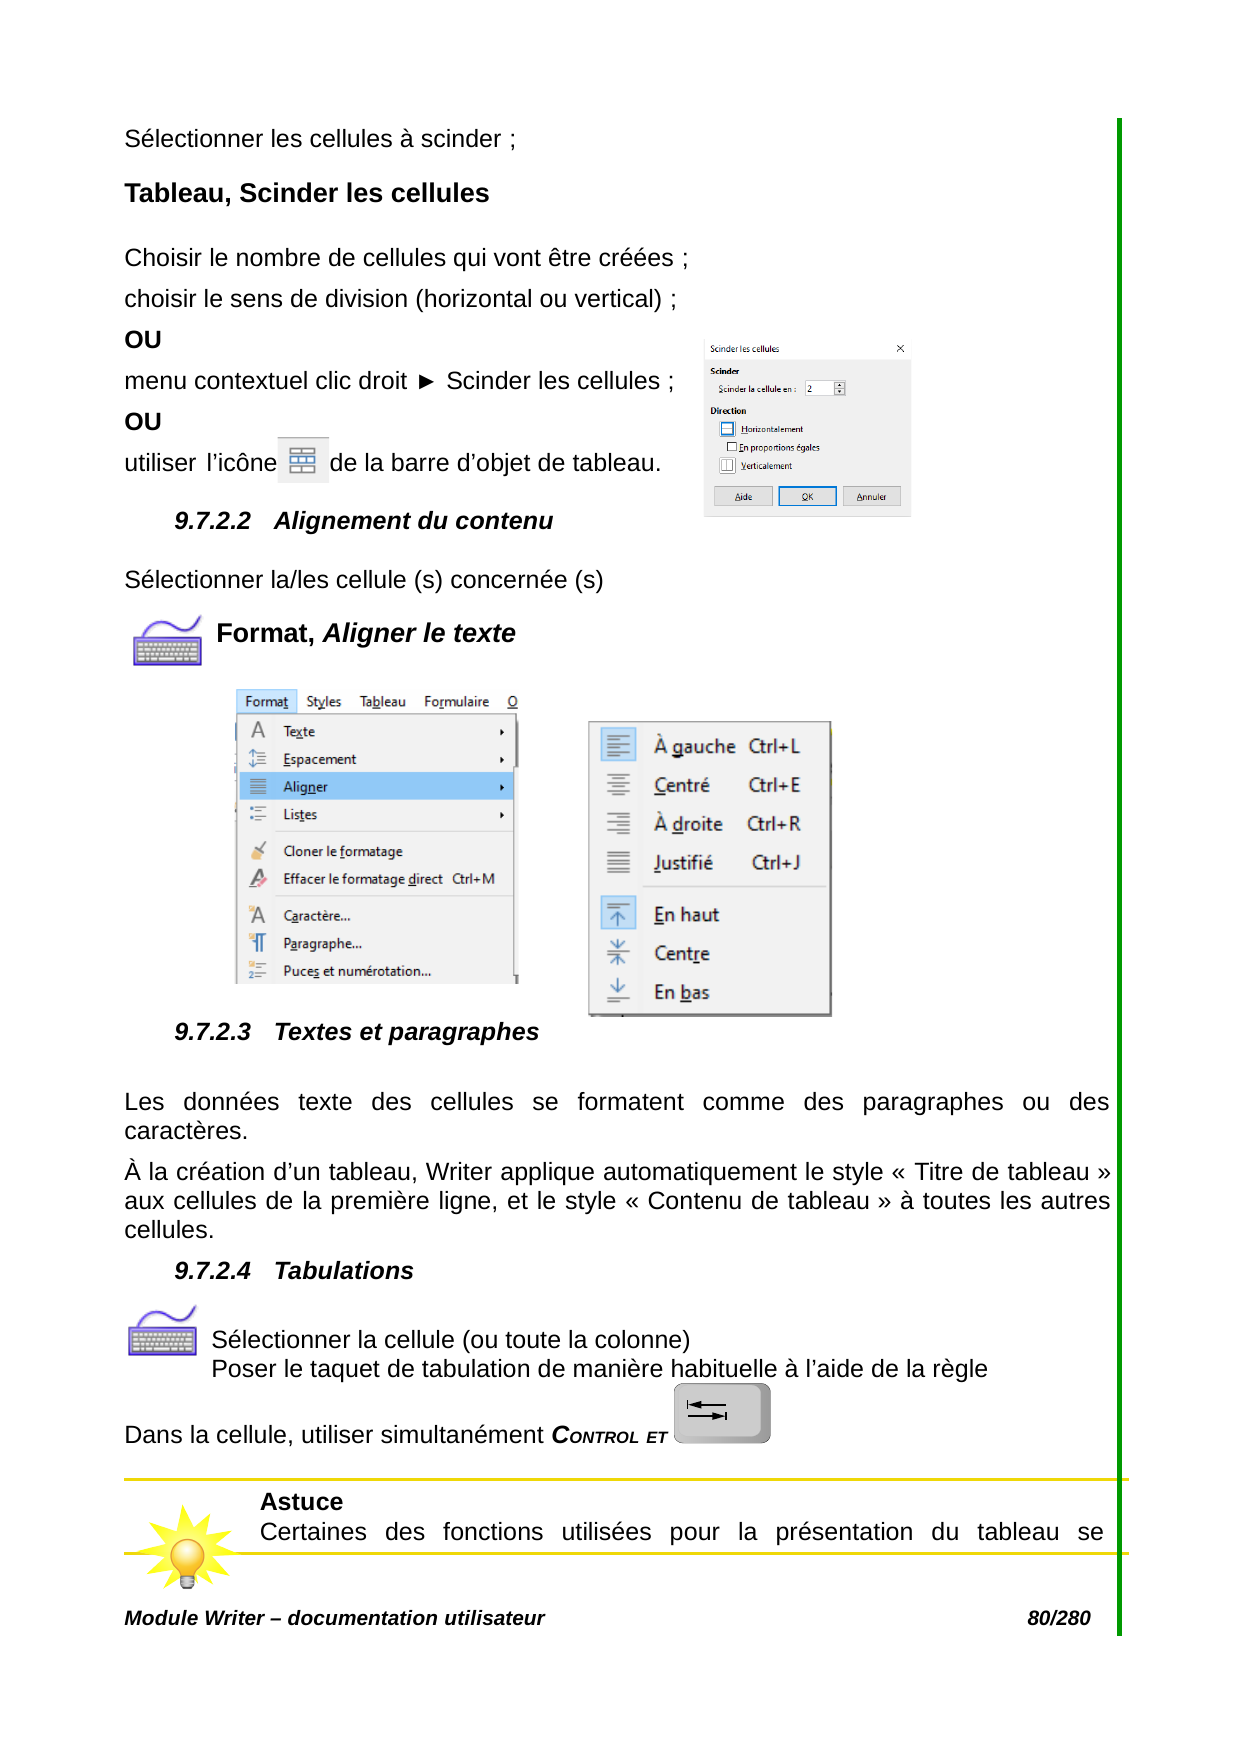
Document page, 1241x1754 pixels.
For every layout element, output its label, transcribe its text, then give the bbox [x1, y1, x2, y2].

subtitle Alignement du contenu [174, 506, 1111, 535]
picture [277, 437, 330, 483]
picture [234, 688, 519, 984]
text Poser le taquet de tabulation de manière habituelle à l’aide de la règle [124, 1354, 1111, 1383]
picture [129, 1487, 248, 1606]
text Sélectionner les cellules à scinder ; [124, 124, 1111, 153]
text Sélectionner la/les cellule (s) concernée (s) [124, 564, 1111, 593]
text de la barre d’objet de tableau. [330, 447, 703, 476]
picture [588, 721, 833, 1017]
text OU [124, 325, 1111, 354]
text À la création d’un tableau, Writer applique automatiquement le style « Titre de tableau » aux cellules de la première ligne, et le style « Contenu de tableau » à toutes les autres cellules. [124, 1157, 1111, 1244]
picture [129, 604, 205, 680]
picture [703, 339, 912, 517]
text Choisir le nombre de cellules qui vont être créées ; [124, 243, 1111, 272]
text Les données texte des cellules se formatent comme des paragraphes ou des caractères. [124, 1087, 1111, 1145]
text Tableau, Scinder les cellules [124, 177, 1111, 208]
text utiliser l’icône [124, 447, 277, 476]
subtitle Tabulations [174, 1256, 1111, 1284]
table_header Astuce Certaines des fonctions utilisées pour la présentation du tableau se [254, 1481, 1117, 1552]
text Sélectionner la cellule (ou toute la colonne) [200, 1325, 1111, 1354]
text menu contextuel clic droit ► Scinder les cellules ; [124, 366, 703, 395]
text [912, 407, 1111, 436]
subtitle Textes et paragraphes [174, 1014, 1111, 1046]
text Dans la cellule, utiliser simultanément Control et [124, 1383, 1111, 1449]
text [912, 366, 1111, 395]
text Format, Aligner le texte [205, 617, 1111, 648]
text [912, 447, 1111, 476]
text OU [124, 407, 703, 436]
picture [124, 1294, 200, 1370]
text choisir le sens de division (horizontal ou vertical) ; [124, 284, 1111, 313]
table_header [124, 1481, 254, 1552]
